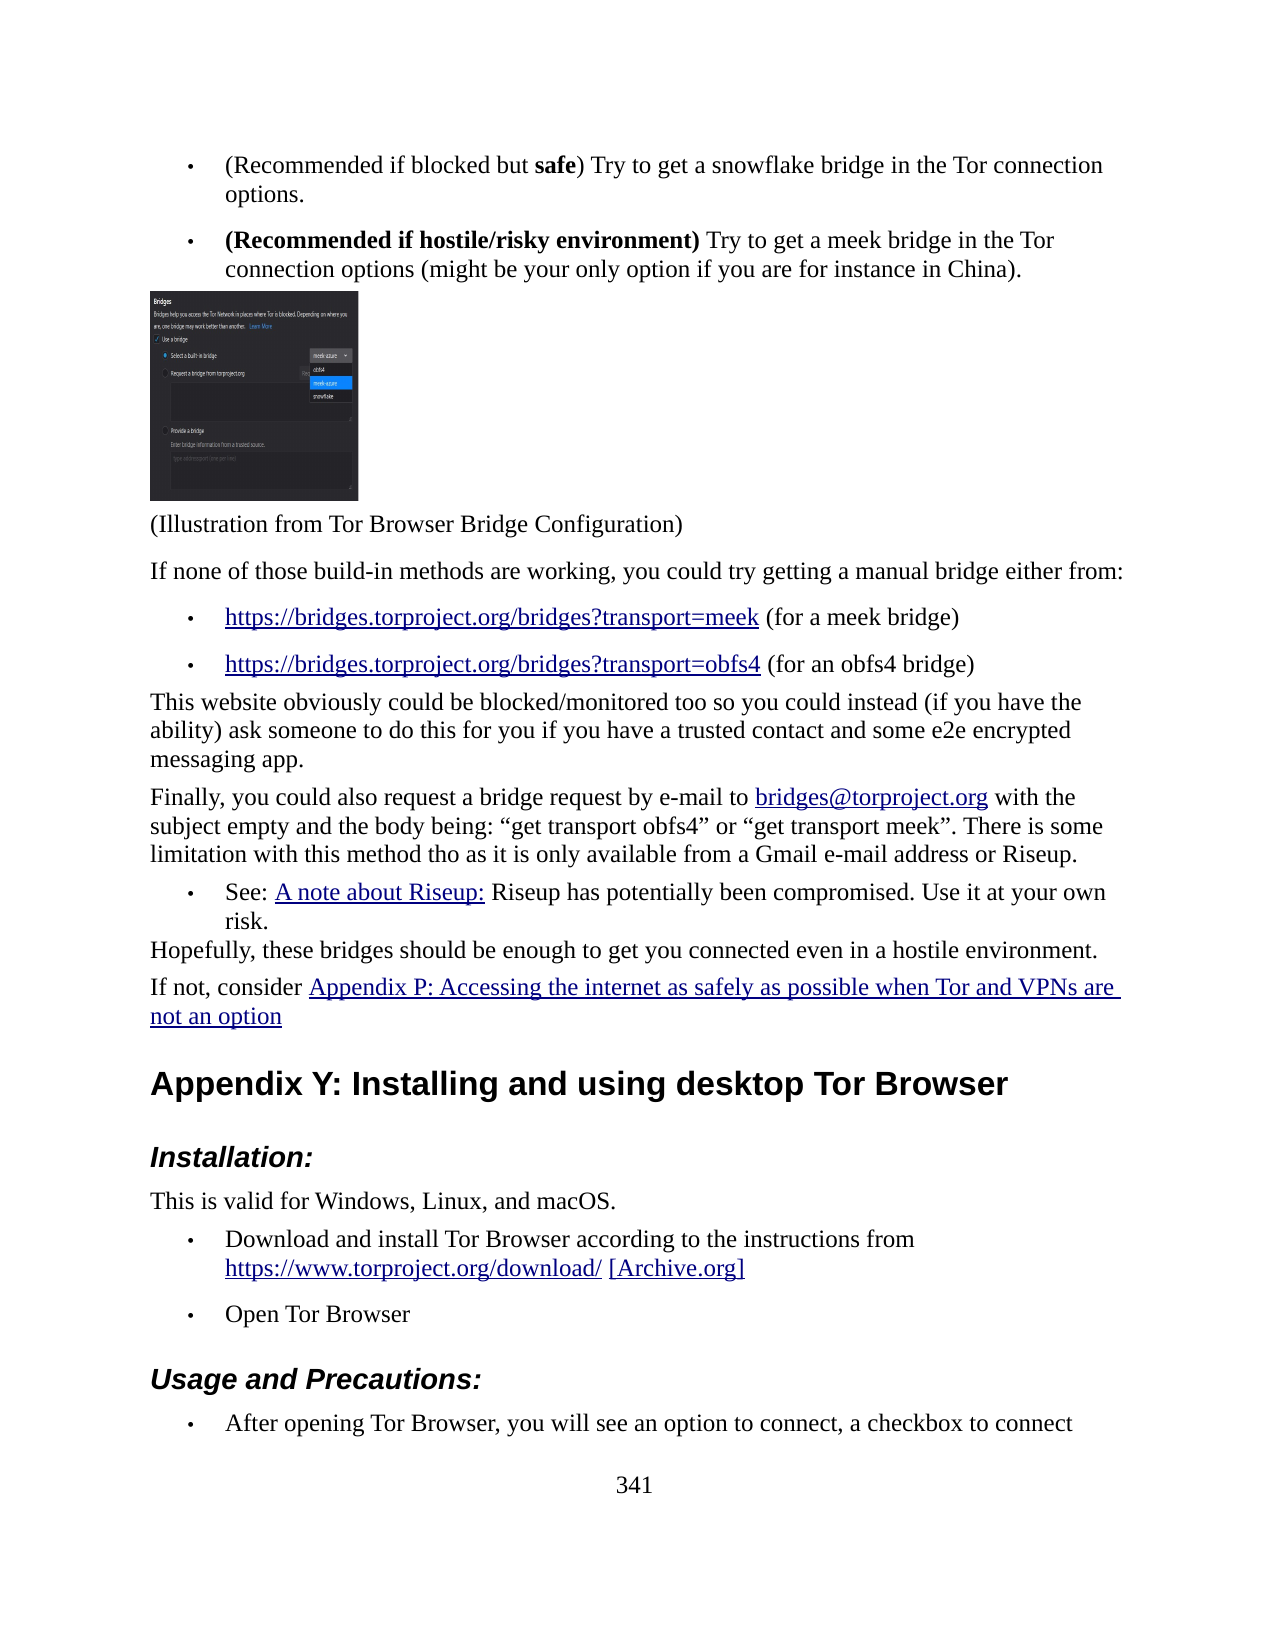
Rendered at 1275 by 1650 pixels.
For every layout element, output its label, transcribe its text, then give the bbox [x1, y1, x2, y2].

picture [150, 291, 359, 501]
text If not, consider Appendix P: Accessing the internet as safely as possible when Tor and VPNs are not an option [150, 972, 1125, 1030]
list Open Tor Browser [187, 1299, 1125, 1328]
text (Illustration from Tor Browser Bridge Configuration) [150, 509, 1125, 538]
subtitle Usage and Precautions: [150, 1362, 1125, 1396]
list See: A note about Riseup: Riseup has potentially been compromised. Use it at your own risk. [187, 877, 1125, 935]
list After opening Tor Browser, you will see an option to connect, a checkbox to connect [187, 1408, 1125, 1437]
text This website obviously could be blocked/monitored too so you could instead (if you have the ability) ask someone to do this for you if you have a trusted contact and some e2e encrypted messaging app. [150, 687, 1125, 773]
list Download and install Tor Browser according to the instructions from https://www.torproject.org/download/ [Archive.org] [187, 1224, 1125, 1281]
text This is valid for Windows, Linux, and macOS. [150, 1186, 1125, 1215]
list https://bridges.torproject.org/bridges?transport=meek (for a meek bridge) [187, 602, 1125, 631]
list (Recommended if blocked but safe) Try to get a snowflake bridge in the Tor connection options. [187, 150, 1125, 207]
subtitle Installation: [150, 1140, 1125, 1174]
text If none of those build-in methods are working, you could try getting a manual bridge either from: [150, 556, 1125, 584]
list https://bridges.torproject.org/bridges?transport=obfs4 (for an obfs4 bridge) [187, 649, 1125, 678]
list (Recommended if hostile/risky environment) Try to get a meek bridge in the Tor connection options (might be your only option if you are for instance in China). [187, 225, 1125, 283]
text Hopefully, these bridges should be enough to get you connected even in a hostile environment. [150, 935, 1125, 963]
text Finally, you could also request a bridge request by e-mail to bridges@torproject.org with the subject empty and the body being: “get transport obfs4” or “get transport meek”. There is some limitation with this method tho as it is only available from a Gmail e-mail address or Riseup. [150, 782, 1125, 868]
subtitle Appendix Y: Installing and using desktop Tor Browser [150, 1064, 1125, 1103]
